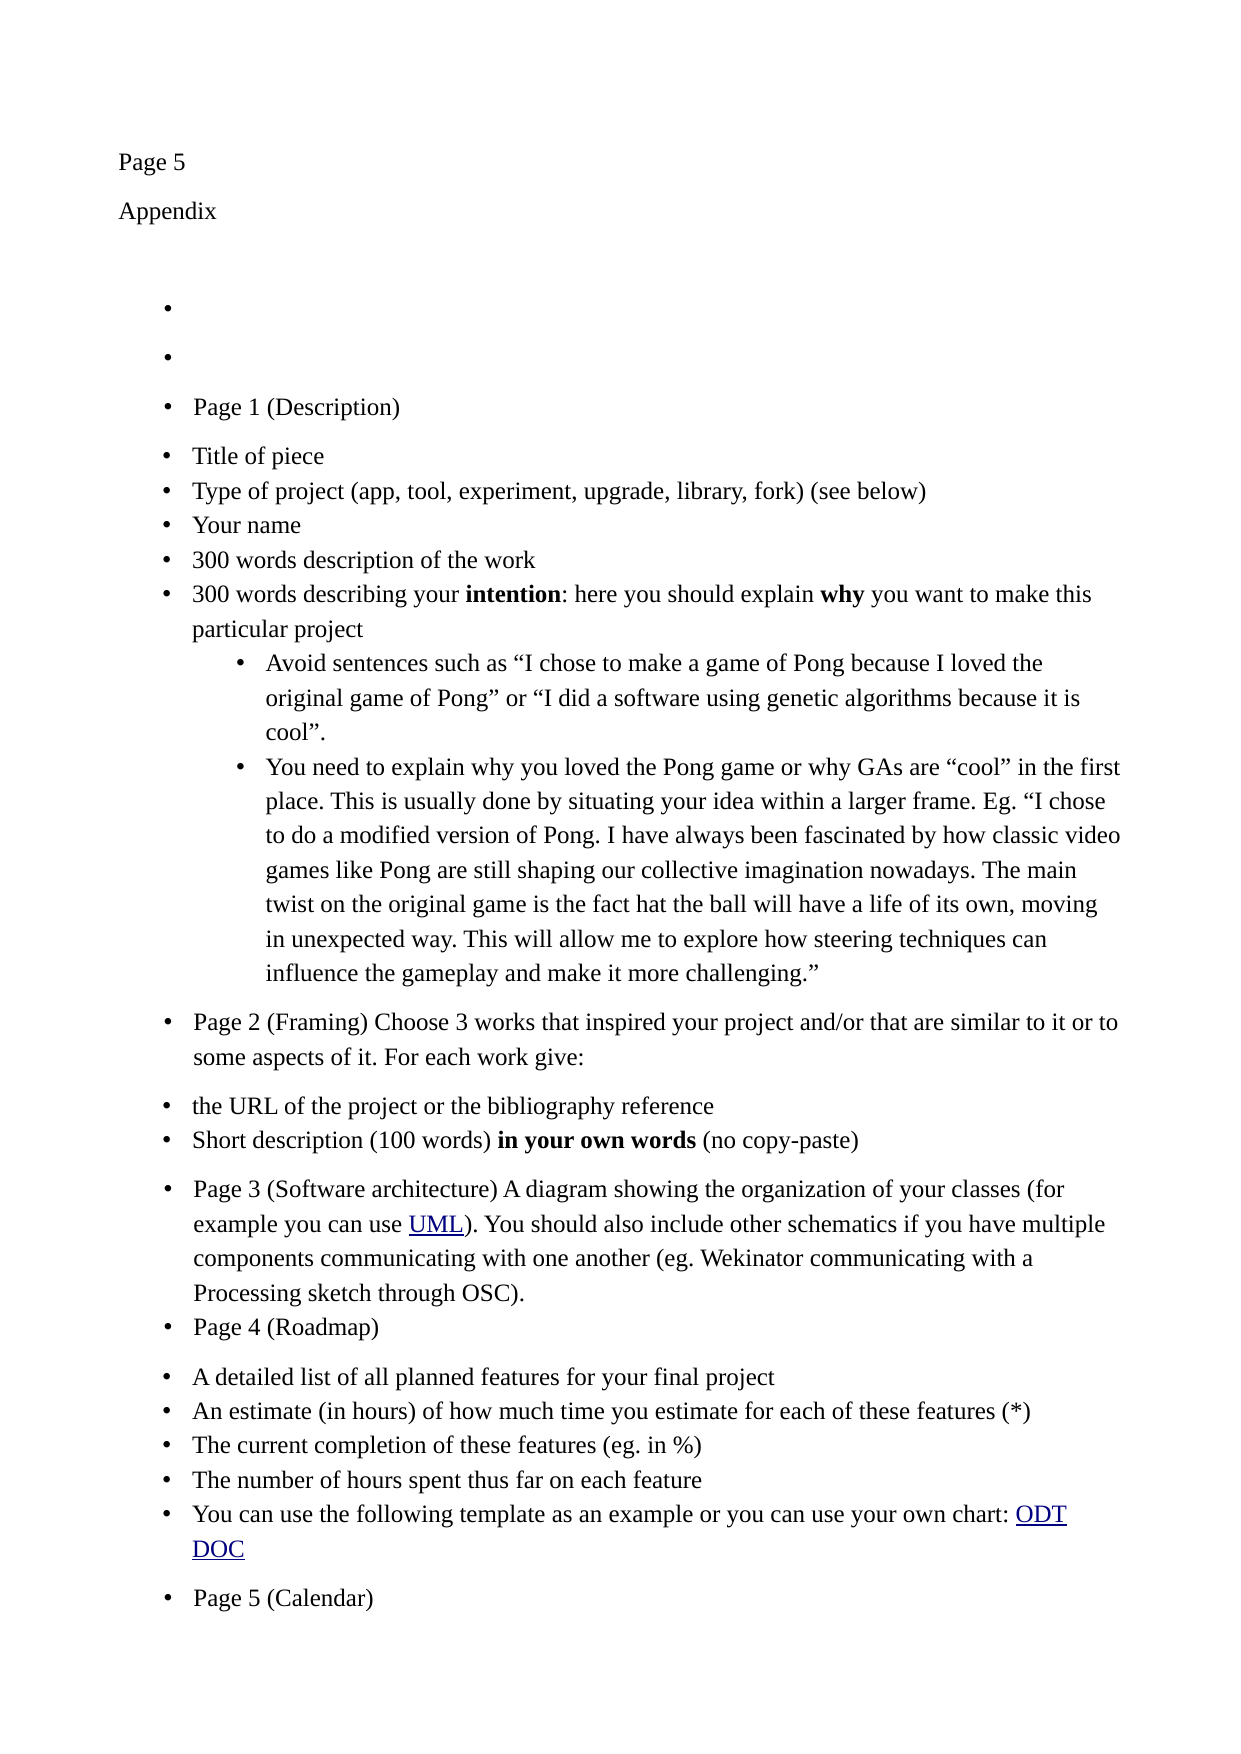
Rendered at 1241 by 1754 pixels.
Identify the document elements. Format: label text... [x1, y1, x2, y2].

list the URL of the project or the bibliography reference [162, 1091, 1122, 1120]
text Appendix [118, 196, 1122, 225]
list The current completion of these features (eg. in %) [162, 1431, 1122, 1459]
text Page 5 [118, 147, 1122, 176]
list Your name [162, 510, 1122, 539]
list 300 words describing your intention: here you should explain why you want to make this particular project [162, 579, 1122, 642]
list You need to explain why you loved the Pong game or why GAs are “cool” in the first place. This is usually done by situating your idea within a larger frame. Eg. “I chose to do a modified version of Pong. I have always been fascinated by how classic video games like Pong are still shaping our collective imagination nowadays. The main twist on the original game is the fact hat the ball will have a life of its own, moving in unexpected way. This will allow me to explore how steering techniques can influence the gameplay and make it more challenging.” [236, 752, 1122, 987]
list A detailed list of all planned features for your final project [162, 1362, 1122, 1390]
list Page 2 (Framing) Choose 3 works that inspired your project and/or that are similar to it or to some aspects of it. For each work give: [164, 1007, 1122, 1071]
list Page 1 (Description) [164, 392, 1122, 421]
list An estimate (in hours) of how much time you estimate for each of these features (*) [162, 1396, 1122, 1425]
list Type of project (app, tool, experiment, upgrade, library, fork) (see below) [162, 476, 1122, 504]
list 300 words description of the work [162, 545, 1122, 573]
list Avoid sentences such as “I chose to make a game of Pong because I loved the original game of Pong” or “I did a software using genetic algorithms because it is cool”. [236, 648, 1122, 746]
list Short description (100 words) in your own words (no copy-paste) [162, 1126, 1122, 1154]
list Page 5 (Calendar) [164, 1583, 1122, 1612]
list You can use the following template as an example or you can use your own chart: ODT DOC [162, 1499, 1122, 1563]
list Title of piece [162, 441, 1122, 470]
list Page 4 (Roadmap) [164, 1312, 1122, 1341]
list Page 3 (Software architecture) A diagram showing the organization of your classes (for example you can use UML). You should also include other schematics if you have multiple components communicating with one another (eg. Wekinator communicating with a Processing sketch through OSC). [164, 1174, 1122, 1307]
list The number of hours spent thus far on each feature [162, 1465, 1122, 1494]
